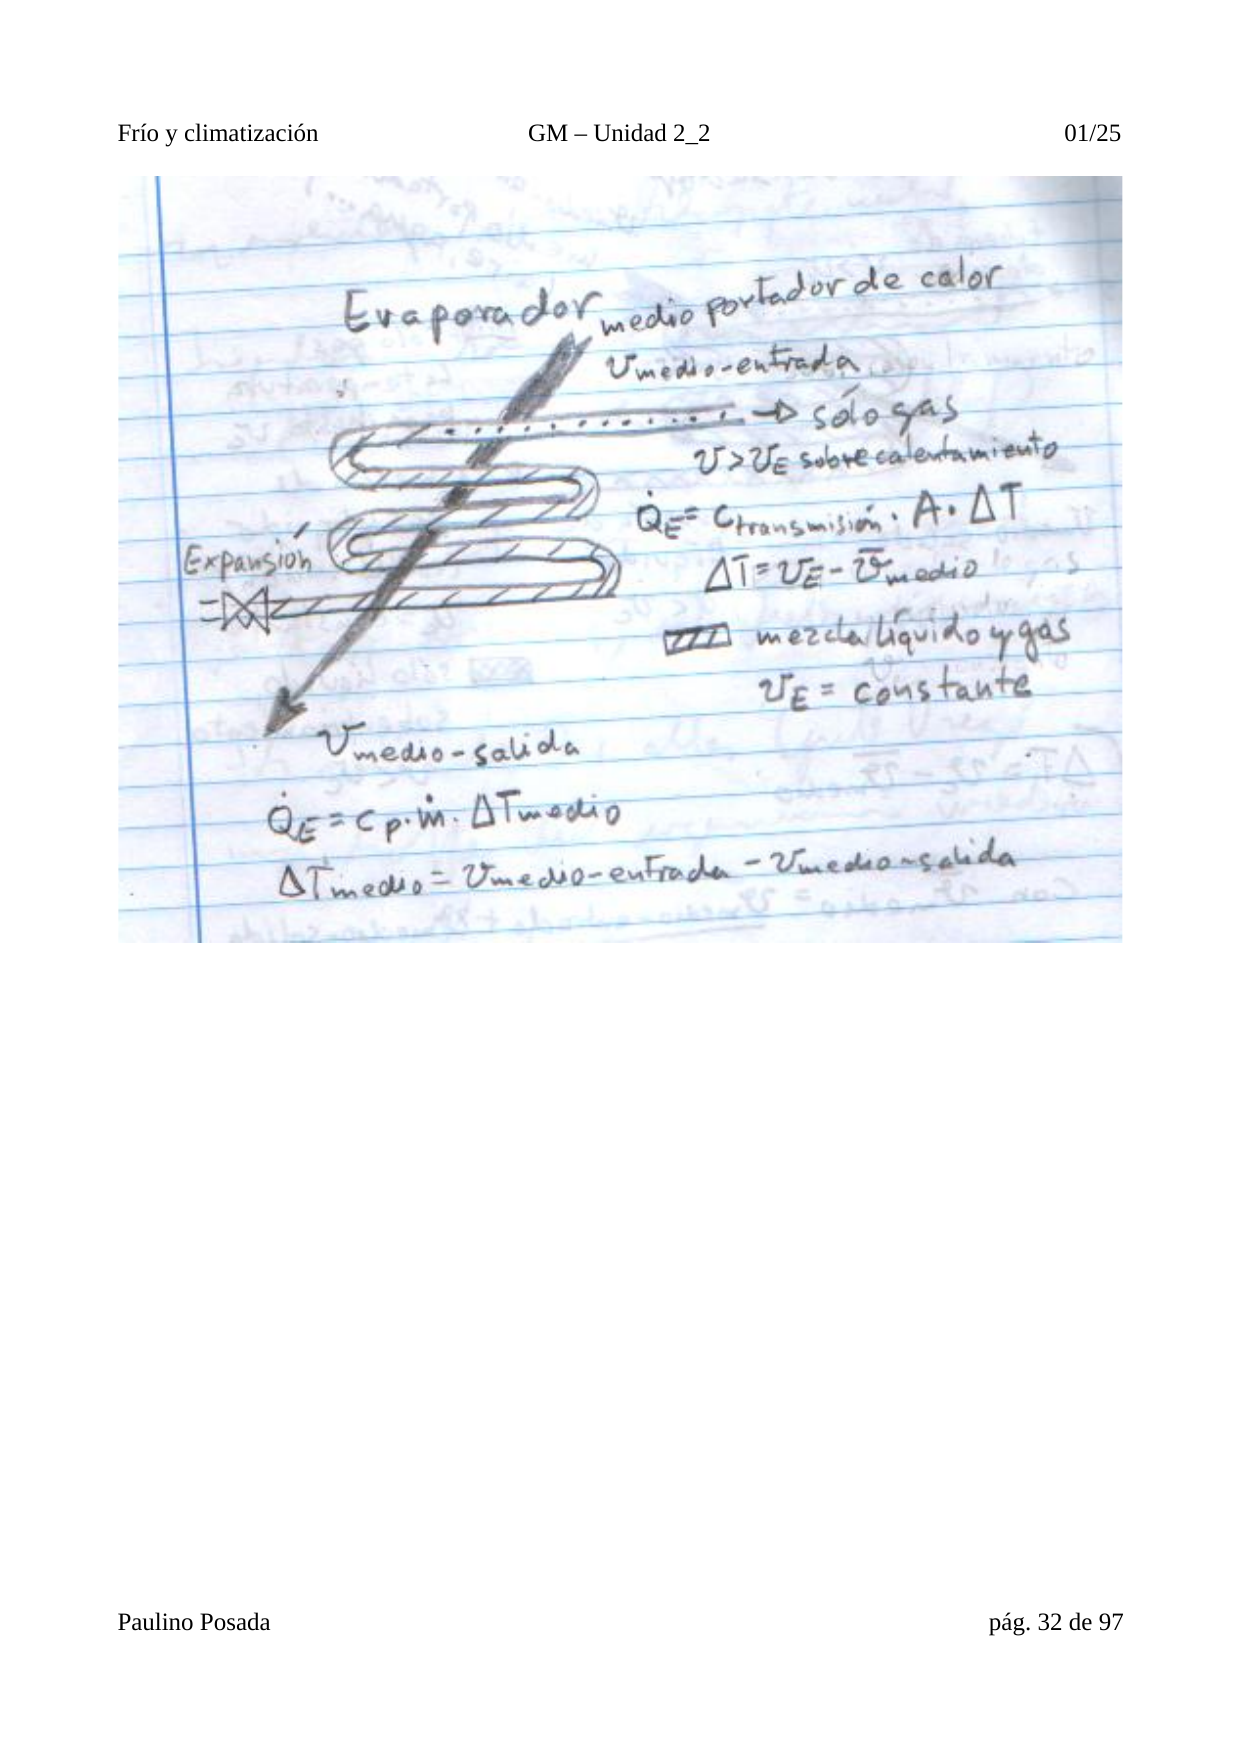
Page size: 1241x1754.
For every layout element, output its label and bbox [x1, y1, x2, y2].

picture [118, 176, 1123, 943]
